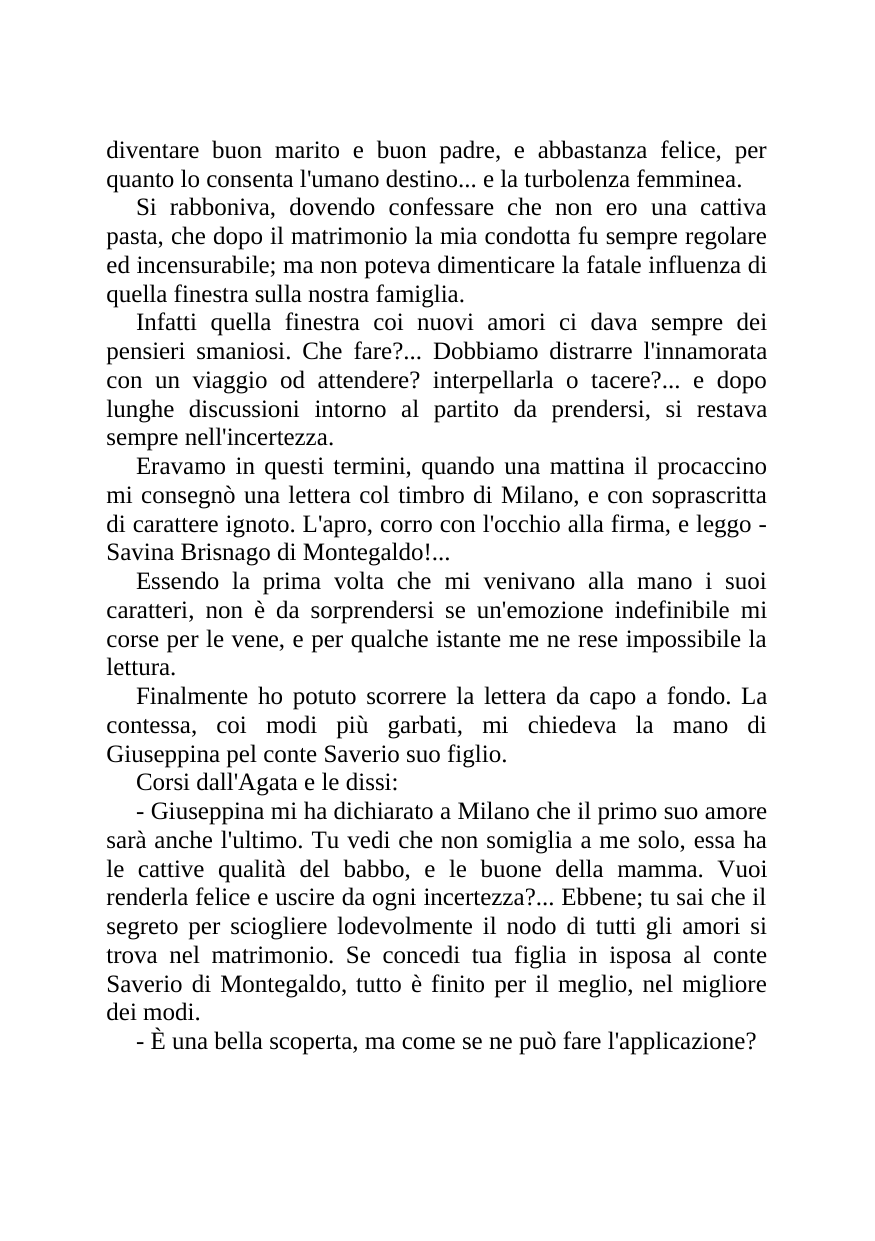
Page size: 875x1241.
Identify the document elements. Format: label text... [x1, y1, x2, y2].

text Si rabboniva, dovendo confessare che non ero una cattiva pasta, che dopo il matrimonio la mia condotta fu sempre regolare ed incensurabile; ma non poteva dimenticare la fatale influenza di quella finestra sulla nostra famiglia. [106, 192, 768, 307]
text Corsi dall'Agata e le dissi: [106, 767, 768, 796]
text - Giuseppina mi ha dichiarato a Milano che il primo suo amore sarà anche l'ultimo. Tu vedi che non somiglia a me solo, essa ha le cattive qualità del babbo, e le buone della mamma. Vuoi renderla felice e uscire da ogni incertezza?... Ebbene; tu sai che il segreto per sciogliere lodevolmente il nodo di tutti gli amori si trova nel matrimonio. Se concedi tua figlia in isposa al conte Saverio di Montegaldo, tutto è finito per il meglio, nel migliore dei modi. [106, 796, 768, 1026]
text Essendo la prima volta che mi venivano alla mano i suoi caratteri, non è da sorprendersi se un'emozione indefinibile mi corse per le vene, e per qualche istante me ne rese impossibile la lettura. [106, 566, 768, 681]
text Infatti quella finestra coi nuovi amori ci dava sempre dei pensieri smaniosi. Che fare?... Dobbiamo distrarre l'innamorata con un viaggio od attendere? interpellarla o tacere?... e dopo lunghe discussioni intorno al partito da prendersi, si restava sempre nell'incertezza. [106, 307, 768, 451]
text - È una bella scoperta, ma come se ne può fare l'applicazione? [106, 1026, 768, 1055]
text Finalmente ho potuto scorrere la lettera da capo a fondo. La contessa, coi modi più garbati, mi chiedeva la mano di Giuseppina pel conte Saverio suo figlio. [106, 681, 768, 767]
text diventare buon marito e buon padre, e abbastanza felice, per quanto lo consenta l'umano destino... e la turbolenza femminea. [106, 135, 768, 192]
text Eravamo in questi termini, quando una mattina il procaccino mi consegnò una lettera col timbro di Milano, e con soprascritta di carattere ignoto. L'apro, corro con l'occhio alla firma, e leggo - Savina Brisnago di Montegaldo!... [106, 451, 768, 566]
